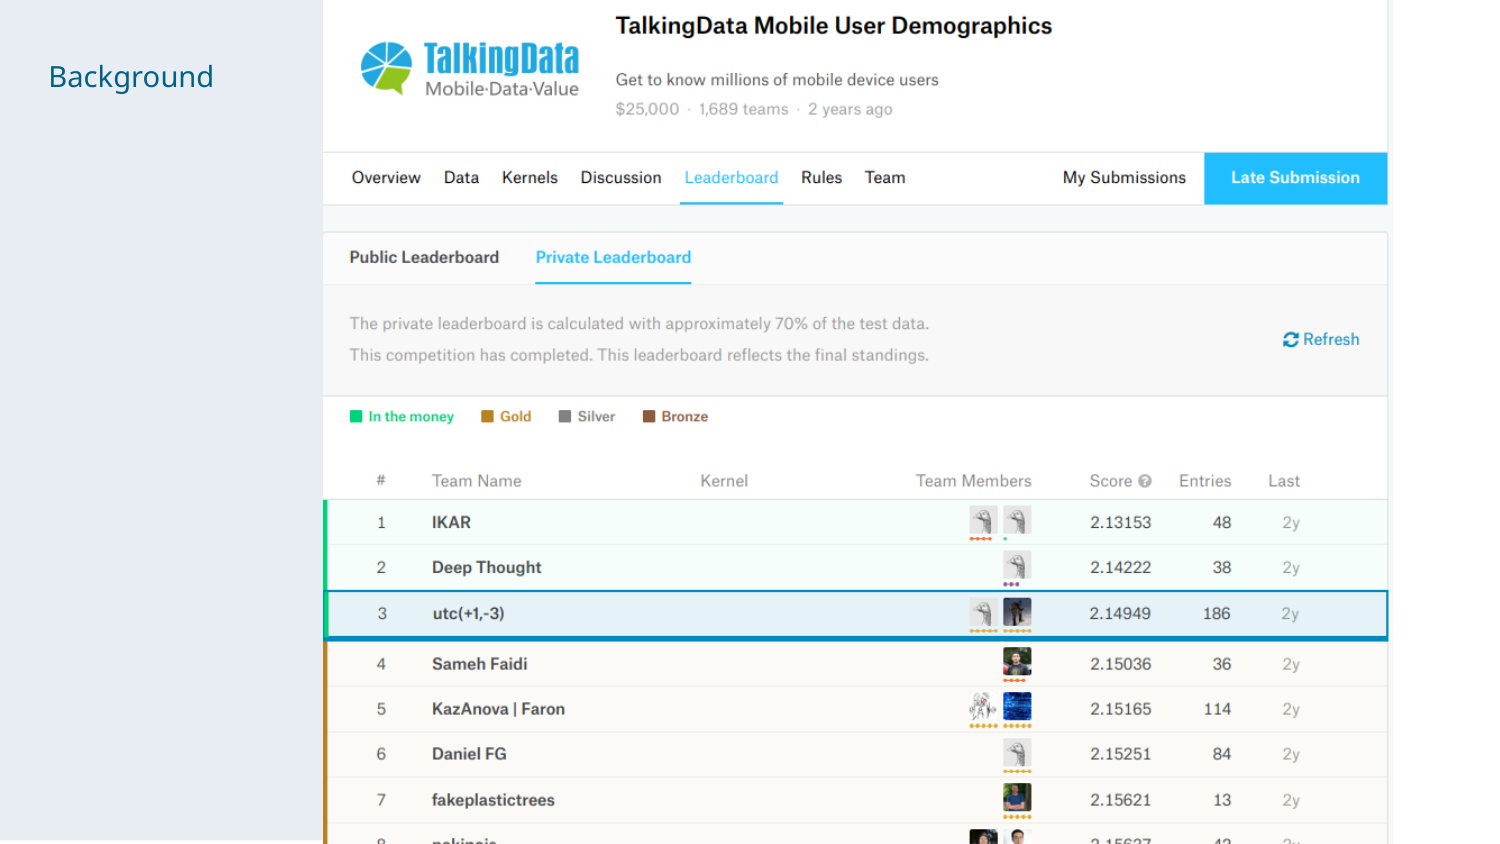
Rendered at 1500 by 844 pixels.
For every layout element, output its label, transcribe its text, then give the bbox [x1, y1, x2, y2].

picture [323, 0, 1393, 844]
text_box [0, 0, 323, 841]
text_box Background [33, 50, 292, 101]
picture [325, 593, 1386, 636]
